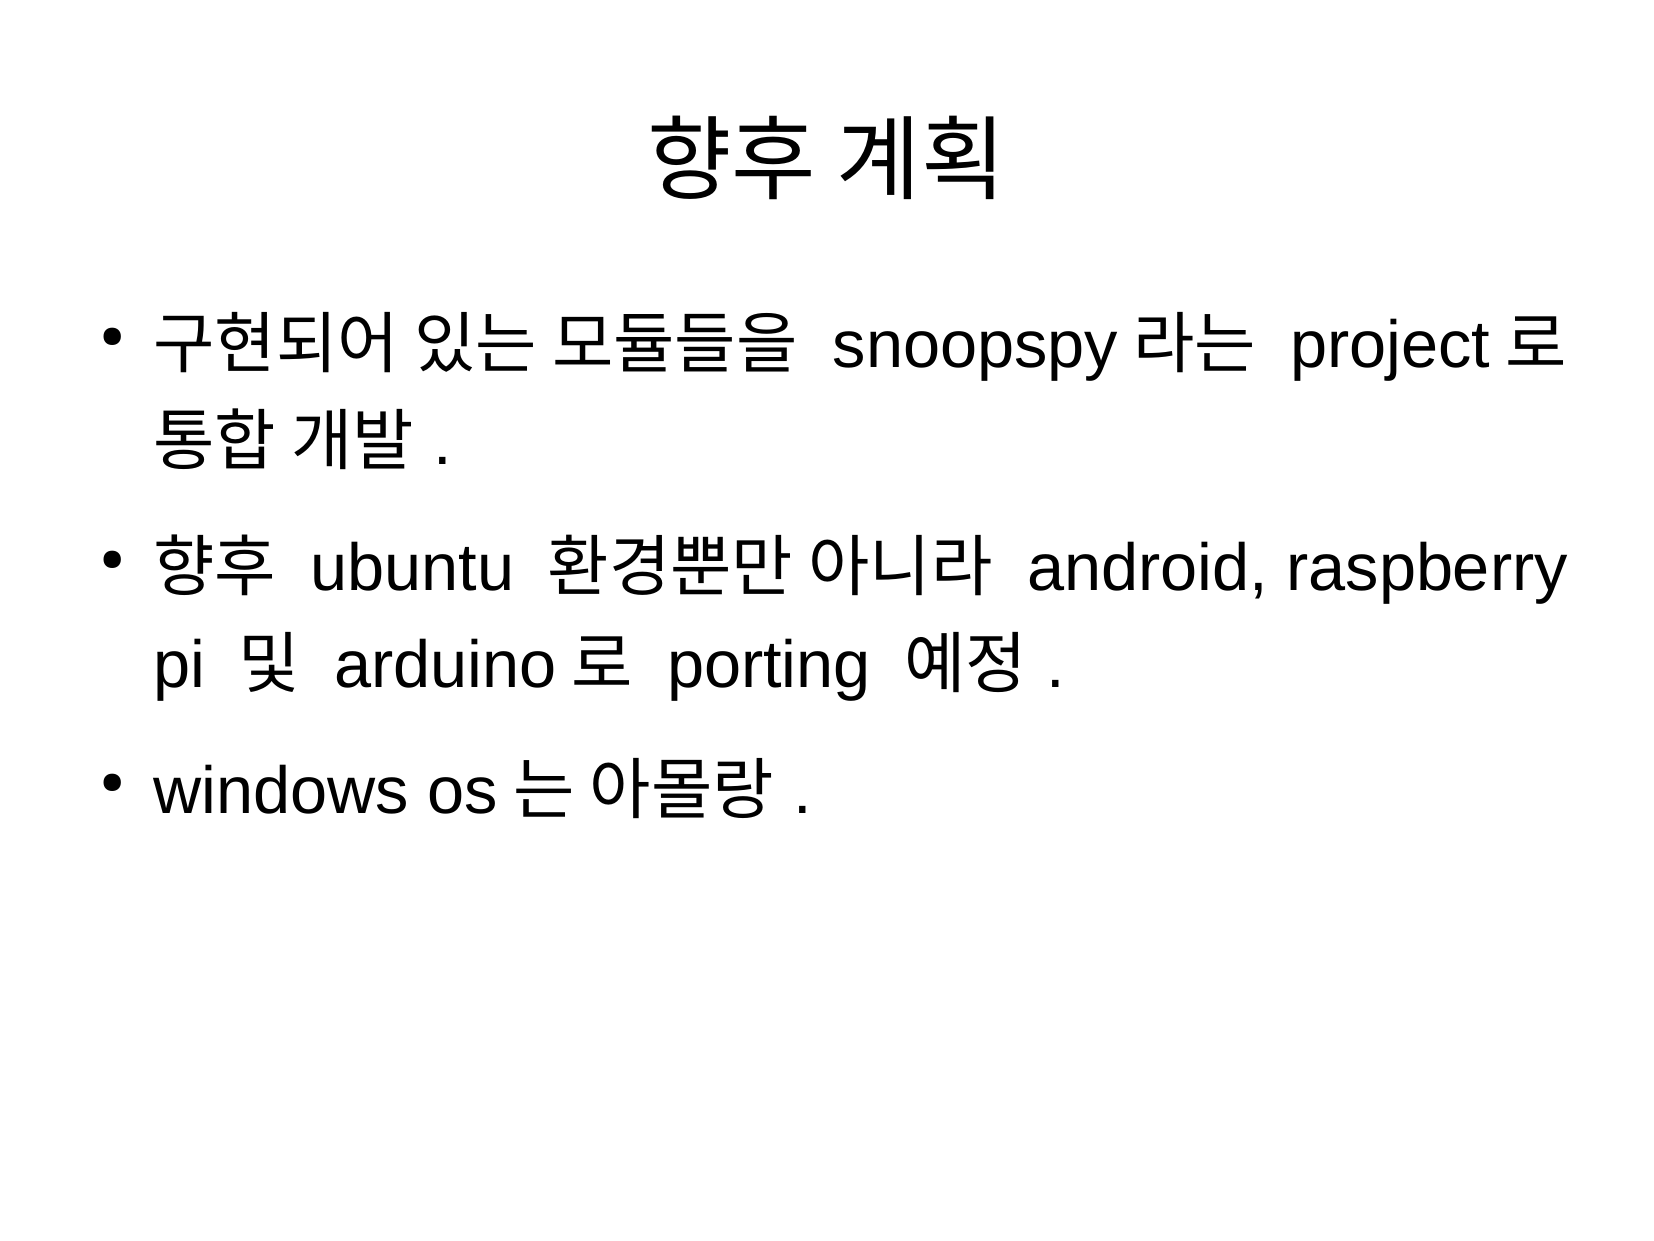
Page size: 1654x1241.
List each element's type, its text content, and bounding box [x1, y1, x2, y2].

list 구현되어 있는 모듈들을 snoopspy라는 project로 통합 개발. 향후 ubuntu 환경뿐만 아니라 android, raspberry pi 및 arduino로 porting 예정. windows os는 아몰랑. [82, 290, 1571, 1010]
title 향후 계획 [82, 49, 1571, 257]
